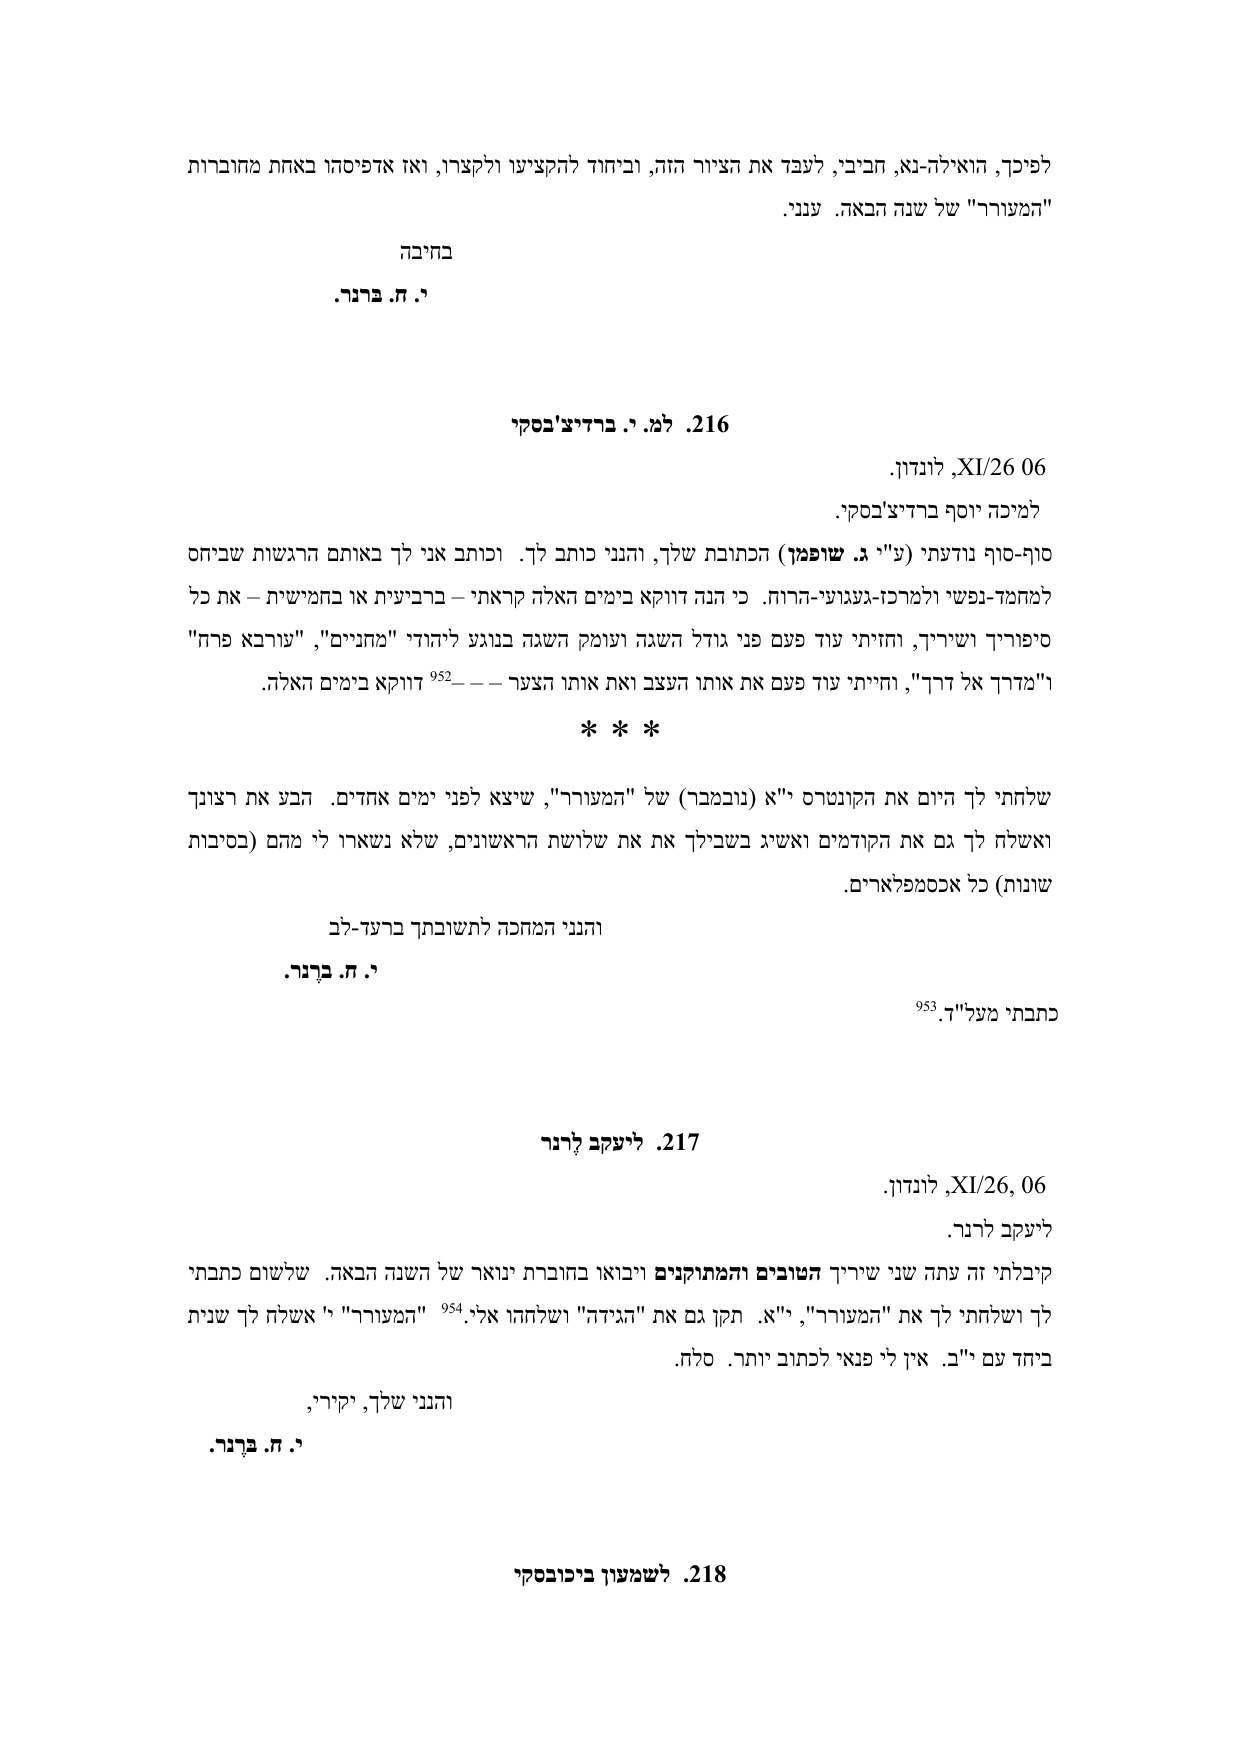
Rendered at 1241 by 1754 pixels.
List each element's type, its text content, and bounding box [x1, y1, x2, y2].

text סוף-סוף נודעתי (ע"י ג. שופמן) הכתובת שלך, והנני כותב לך. וכותב אני לך באותם הרגשות שביחס למחמד-נפשי ולמרכז-געגועי-הרוח. כי הנה דווקא בימים האלה קראתי – ברביעית או בחמישית – את כל סיפוריך ושיריך, וחזיתי עוד פעם פני גודל השגה ועומק השגה בנוגע ליהודי "מחניים", "עורבא פרח" ו"מדרך אל דרך", וחייתי עוד פעם את אותו העצב ואת אותו הצער – – – דווקא בימים האלה. [187, 538, 1053, 696]
text לפיכך, הואילה-נא, חביבי, לעבּד את הציור הזה, וביחוד להקציעו ולקצרו, ואז אדפיסהו באחת מחוברות "המעורר" של שנה הבאה. ענני. [187, 150, 1053, 222]
text והנני שלך, יקירי, [187, 1386, 528, 1415]
text קיבלתי זה עתה שני שיריך הטובים והמתוקנים ויבואו בחוברת ינואר של השנה הבאה. שלשום כתבתי לך ושלחתי לך את "המעורר", י"א. תקן גם את "הגידה" ושלחהו אלי. "המעורר" י' אשלח לך שנית ביחד עם י"ב. אין לי פנאי לכתוב יותר. סלח. [187, 1257, 1053, 1372]
text * * * [187, 711, 1053, 758]
text 06 XI/26, לונדון. [187, 452, 1053, 481]
text שלחתי לך היום את הקונטרס י"א (נובמבר) של "המעורר", שיצא לפני ימים אחדים. הבע את רצונך ואשלח לך גם את הקודמים ואשיג בשבילך את את שלושת הראשונים, שלא נשארו לי מהם (בסיבות שונות) כל אכסמפלארים. [187, 782, 1053, 897]
text בחיבה [187, 236, 1053, 265]
text והנני המחכה לתשובתך ברעד-לב [187, 912, 678, 941]
text XI/26, 06, לונדון. [187, 1171, 1053, 1199]
text י. ח. בּרנר. [187, 279, 528, 308]
text 217. ליעקב לֶרנר [187, 1127, 1053, 1156]
text י. ח. ברֶנר. [187, 955, 453, 984]
text כתבתי מעל"ד. [187, 998, 1059, 1027]
text למיכה יוסף ברדיצ'בסקי. [187, 495, 1053, 524]
text ליעקב לרנר. [187, 1214, 1053, 1242]
text 216. למ. י. ברדיצ'בסקי [187, 409, 1053, 437]
text 218. לשמעון ביכובסקי [187, 1559, 1053, 1587]
text י. ח. בּרֶנר. [187, 1429, 378, 1458]
